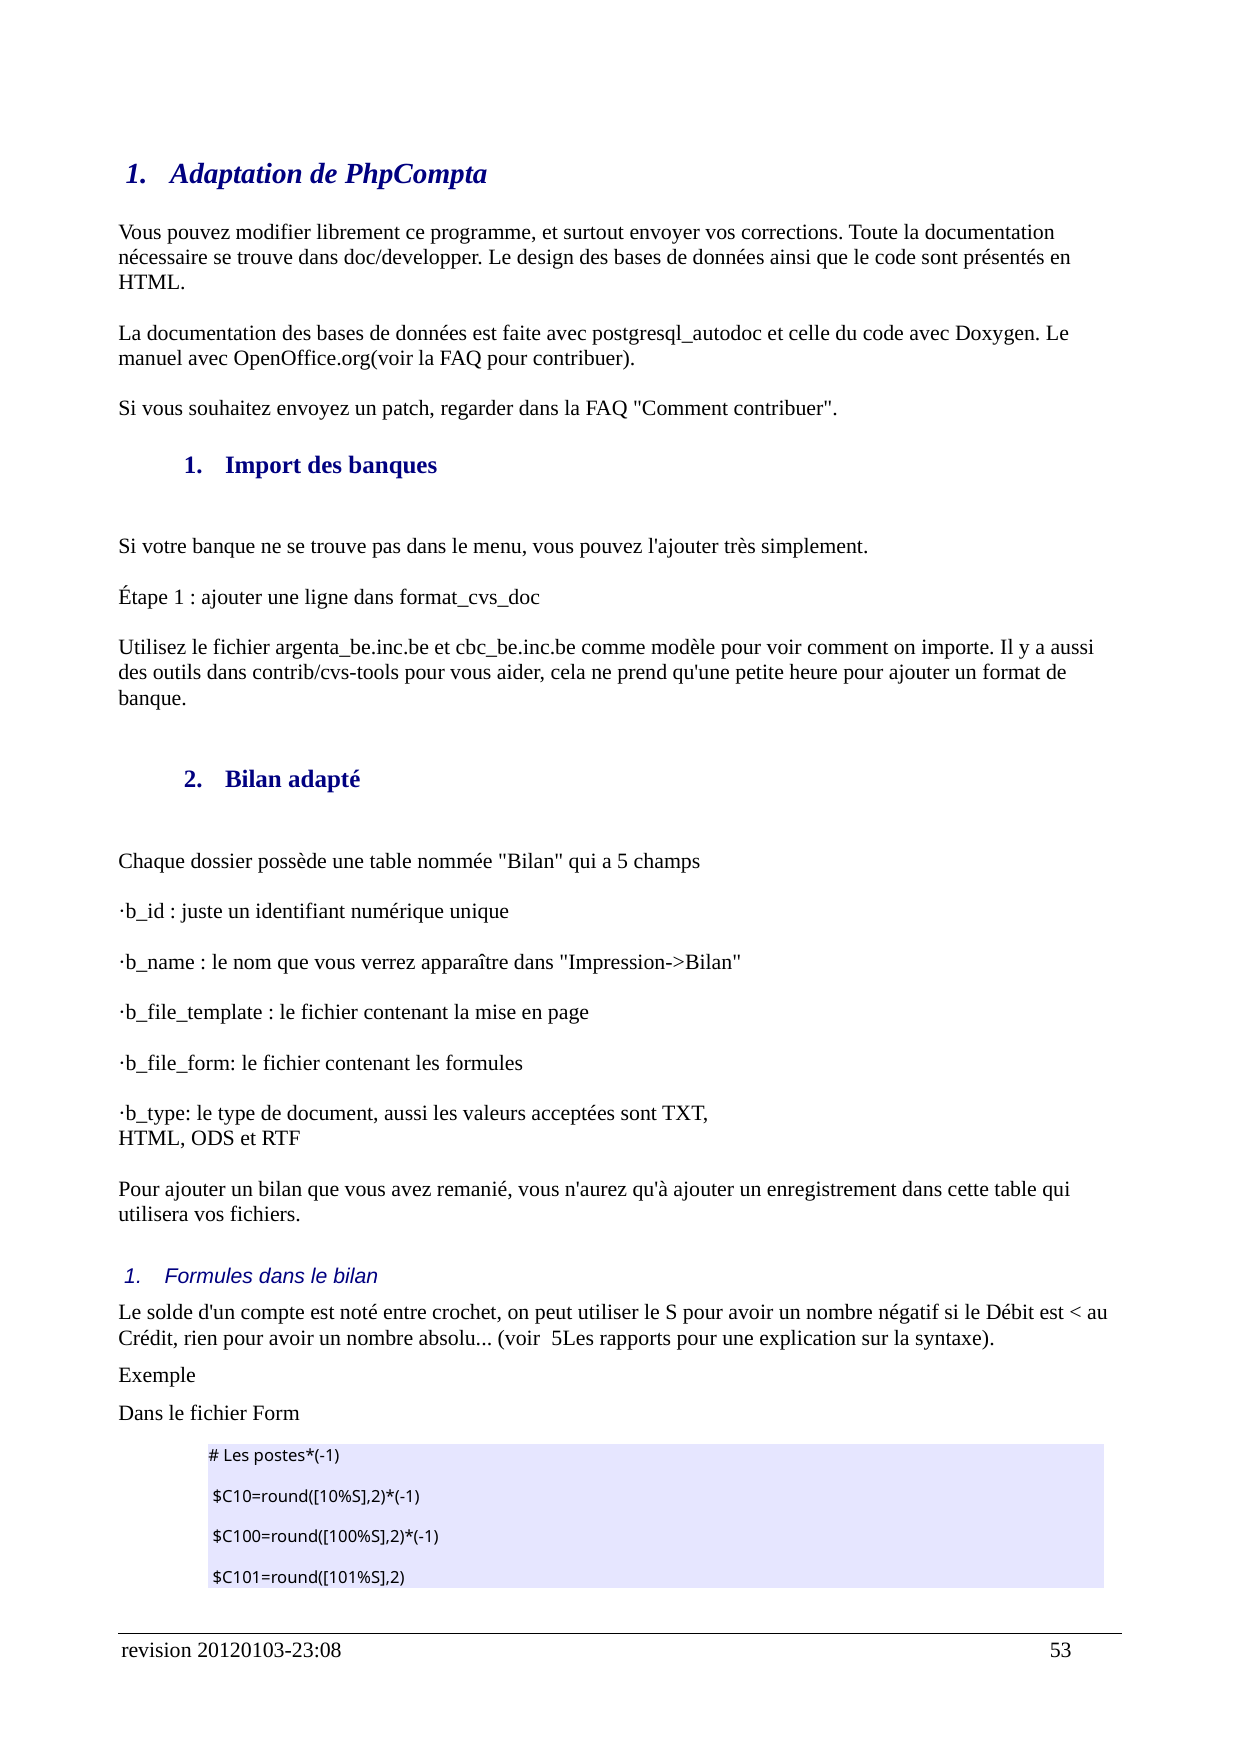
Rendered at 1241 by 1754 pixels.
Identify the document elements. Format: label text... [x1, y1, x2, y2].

text Chaque dossier possède une table nommée "Bilan" qui a 5 champs [118, 848, 1122, 873]
subtitle Import des banques [177, 450, 1122, 479]
text $C100=round([100%S],2)*(-1) [208, 1525, 1104, 1548]
text La documentation des bases de données est faite avec postgresql_autodoc et celle du code avec Doxygen. Le manuel avec OpenOffice.org(voir la FAQ pour contribuer). [118, 319, 1122, 370]
text # Les postes*(-1) [208, 1444, 1104, 1466]
text ·b_name : le nom que vous verrez apparaître dans "Impression->Bilan" [118, 949, 1122, 974]
text Le solde d'un compte est noté entre crochet, on peut utiliser le S pour avoir un nombre négatif si le Débit est < au Crédit, rien pour avoir un nombre absolu... (voir 5Les rapports pour une explication sur la syntaxe). [118, 1299, 1122, 1350]
text Utilisez le fichier argenta_be.inc.be et cbc_be.inc.be comme modèle pour voir comment on importe. Il y a aussi des outils dans contrib/cvs-tools pour vous aider, cela ne prend qu'une petite heure pour ajouter un format de banque. [118, 634, 1122, 710]
text Vous pouvez modifier librement ce programme, et surtout envoyer vos corrections. Toute la documentation nécessaire se trouve dans doc/developper. Le design des bases de données ainsi que le code sont présentés en HTML. [118, 219, 1122, 294]
text ·b_type: le type de document, aussi les valeurs acceptées sont TXT, [118, 1100, 1122, 1125]
subtitle Bilan adapté [177, 764, 1122, 793]
text Étape 1 : ajouter une ligne dans format_cvs_doc [118, 584, 1122, 609]
text $C10=round([10%S],2)*(-1) [208, 1484, 1104, 1507]
text ·b_file_template : le fichier contenant la mise en page [118, 999, 1122, 1024]
text Pour ajouter un bilan que vous avez remanié, vous n'aurez qu'à ajouter un enregistrement dans cette table qui utilisera vos fichiers. [118, 1176, 1122, 1226]
text Si vous souhaitez envoyez un patch, regarder dans la FAQ "Comment contribuer". [118, 395, 1122, 420]
text Exemple [118, 1362, 1122, 1387]
text Si votre banque ne se trouve pas dans le menu, vous pouvez l'ajouter très simplement. [118, 533, 1122, 558]
subtitle Formules dans le bilan [118, 1263, 1122, 1287]
text Dans le fichier Form [118, 1400, 1122, 1425]
text ·b_id : juste un identifiant numérique unique [118, 898, 1122, 923]
text HTML, ODS et RTF [118, 1125, 1122, 1150]
text $C101=round([101%S],2) [208, 1566, 1104, 1588]
subtitle Adaptation de PhpCompta [118, 156, 1122, 189]
text ·b_file_form: le fichier contenant les formules [118, 1049, 1122, 1075]
